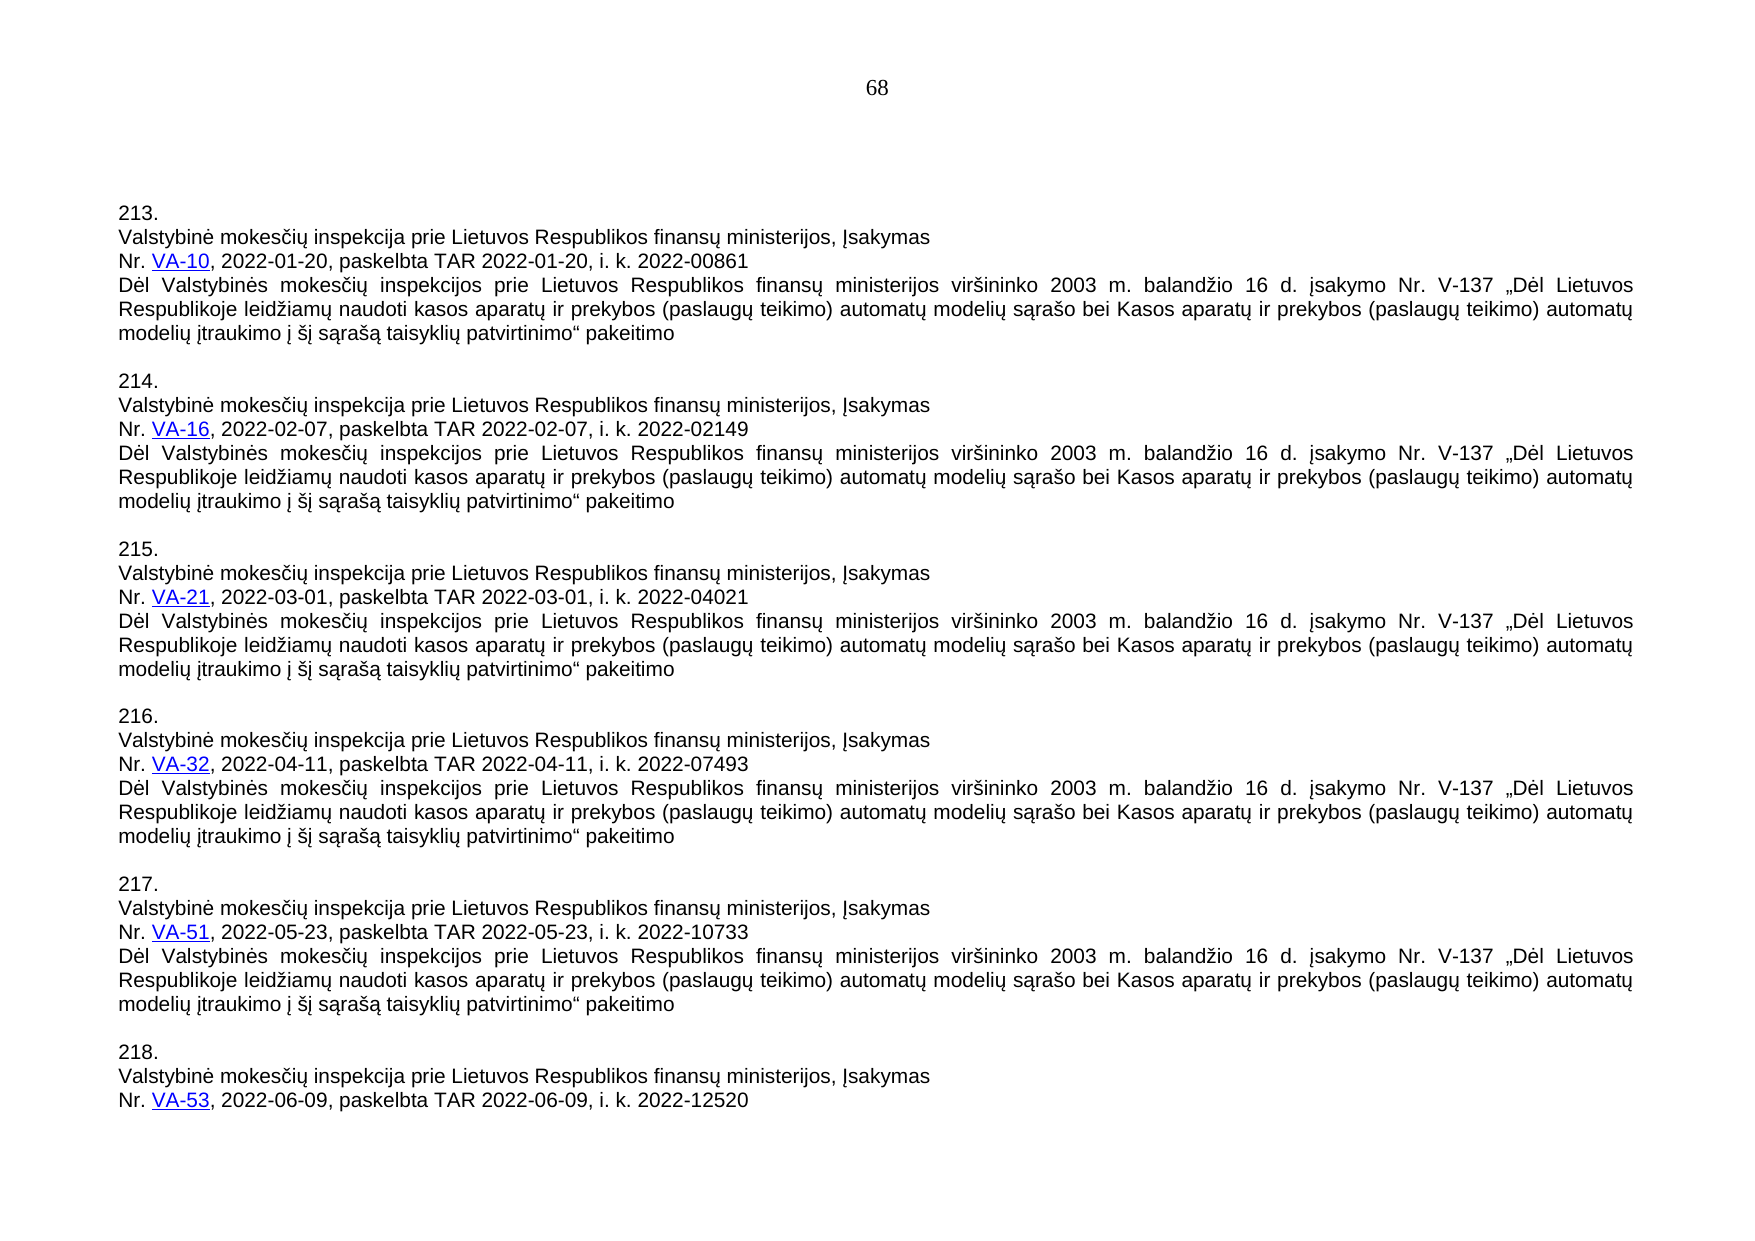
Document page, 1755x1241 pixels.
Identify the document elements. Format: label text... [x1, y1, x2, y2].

text Nr. VA-10, 2022-01-20, paskelbta TAR 2022-01-20, i. k. 2022-00861 [118, 249, 1636, 273]
text 218. [118, 1040, 1636, 1064]
text Valstybinė mokesčių inspekcija prie Lietuvos Respublikos finansų ministerijos, Įsakymas [118, 728, 1636, 752]
text Valstybinė mokesčių inspekcija prie Lietuvos Respublikos finansų ministerijos, Įsakymas [118, 225, 1636, 249]
text Nr. VA-53, 2022-06-09, paskelbta TAR 2022-06-09, i. k. 2022-12520 [118, 1088, 1636, 1112]
text Nr. VA-21, 2022-03-01, paskelbta TAR 2022-03-01, i. k. 2022-04021 [118, 584, 1636, 608]
text 215. [118, 537, 1636, 561]
text Valstybinė mokesčių inspekcija prie Lietuvos Respublikos finansų ministerijos, Įsakymas [118, 393, 1636, 417]
text Dėl Valstybinės mokesčių inspekcijos prie Lietuvos Respublikos finansų ministerijos viršininko 2003 m. balandžio 16 d. įsakymo Nr. V-137 „Dėl Lietuvos Respublikoje leidžiamų naudoti kasos aparatų ir prekybos (paslaugų teikimo) automatų modelių sąrašo bei Kasos aparatų ir prekybos (paslaugų teikimo) automatų modelių įtraukimo į šį sąrašą taisyklių patvirtinimo“ pakeitimo [118, 273, 1636, 345]
text Nr. VA-51, 2022-05-23, paskelbta TAR 2022-05-23, i. k. 2022-10733 [118, 920, 1636, 944]
text 214. [118, 369, 1636, 393]
text 216. [118, 704, 1636, 728]
text Valstybinė mokesčių inspekcija prie Lietuvos Respublikos finansų ministerijos, Įsakymas [118, 1064, 1636, 1088]
text Dėl Valstybinės mokesčių inspekcijos prie Lietuvos Respublikos finansų ministerijos viršininko 2003 m. balandžio 16 d. įsakymo Nr. V-137 „Dėl Lietuvos Respublikoje leidžiamų naudoti kasos aparatų ir prekybos (paslaugų teikimo) automatų modelių sąrašo bei Kasos aparatų ir prekybos (paslaugų teikimo) automatų modelių įtraukimo į šį sąrašą taisyklių patvirtinimo“ pakeitimo [118, 441, 1636, 513]
text Valstybinė mokesčių inspekcija prie Lietuvos Respublikos finansų ministerijos, Įsakymas [118, 896, 1636, 920]
text Dėl Valstybinės mokesčių inspekcijos prie Lietuvos Respublikos finansų ministerijos viršininko 2003 m. balandžio 16 d. įsakymo Nr. V-137 „Dėl Lietuvos Respublikoje leidžiamų naudoti kasos aparatų ir prekybos (paslaugų teikimo) automatų modelių sąrašo bei Kasos aparatų ir prekybos (paslaugų teikimo) automatų modelių įtraukimo į šį sąrašą taisyklių patvirtinimo“ pakeitimo [118, 776, 1636, 848]
text Dėl Valstybinės mokesčių inspekcijos prie Lietuvos Respublikos finansų ministerijos viršininko 2003 m. balandžio 16 d. įsakymo Nr. V-137 „Dėl Lietuvos Respublikoje leidžiamų naudoti kasos aparatų ir prekybos (paslaugų teikimo) automatų modelių sąrašo bei Kasos aparatų ir prekybos (paslaugų teikimo) automatų modelių įtraukimo į šį sąrašą taisyklių patvirtinimo“ pakeitimo [118, 608, 1636, 680]
text 217. [118, 872, 1636, 896]
text Valstybinė mokesčių inspekcija prie Lietuvos Respublikos finansų ministerijos, Įsakymas [118, 561, 1636, 584]
text Dėl Valstybinės mokesčių inspekcijos prie Lietuvos Respublikos finansų ministerijos viršininko 2003 m. balandžio 16 d. įsakymo Nr. V-137 „Dėl Lietuvos Respublikoje leidžiamų naudoti kasos aparatų ir prekybos (paslaugų teikimo) automatų modelių sąrašo bei Kasos aparatų ir prekybos (paslaugų teikimo) automatų modelių įtraukimo į šį sąrašą taisyklių patvirtinimo“ pakeitimo [118, 944, 1636, 1016]
text Nr. VA-16, 2022-02-07, paskelbta TAR 2022-02-07, i. k. 2022-02149 [118, 417, 1636, 441]
text Nr. VA-32, 2022-04-11, paskelbta TAR 2022-04-11, i. k. 2022-07493 [118, 752, 1636, 776]
text 213. [118, 201, 1636, 225]
